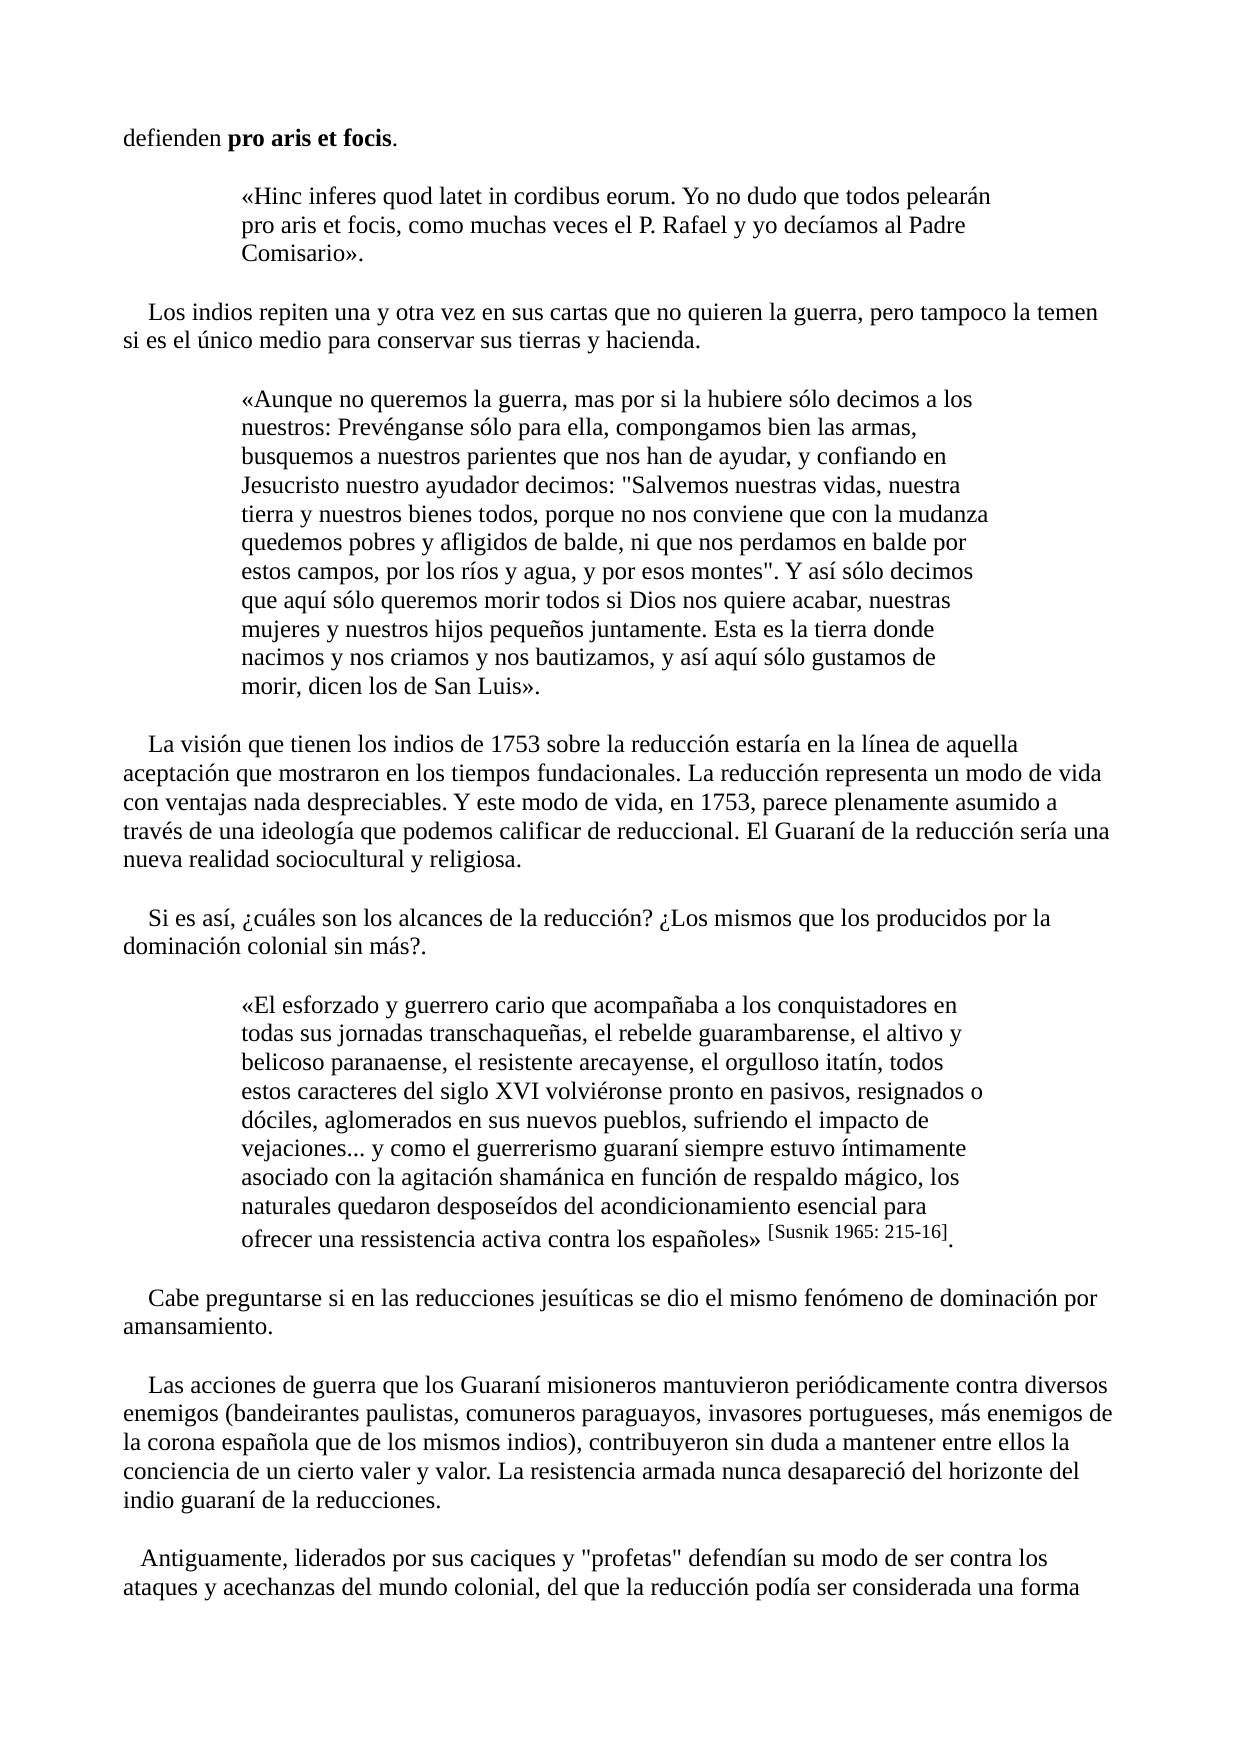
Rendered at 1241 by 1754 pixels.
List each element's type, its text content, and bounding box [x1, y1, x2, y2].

table_header defienden pro aris et focis. «Hinc inferes quod latet in cordibus eorum. Yo no dudo que todos pelearán pro aris et focis, como muchas veces el P. Rafael y yo decíamos al Padre Comisario». Los indios repiten una y otra vez en sus cartas que no quieren la guerra, pero tampoco la temen si es el único medio para conservar sus tierras y hacienda. «Aunque no queremos la guerra, mas por si la hubiere sólo decimos a los nuestros: Prevénganse sólo para ella, compongamos bien las armas, busquemos a nuestros parientes que nos han de ayudar, y confiando en Jesucristo nuestro ayudador decimos: "Salvemos nuestras vidas, nuestra tierra y nuestros bienes todos, porque no nos conviene que con la mudanza quedemos pobres y afligidos de balde, ni que nos perdamos en balde por estos campos, por los ríos y agua, y por esos montes". Y así sólo decimos que aquí sólo queremos morir todos si Dios nos quiere acabar, nuestras mujeres y nuestros hijos pequeños juntamente. Esta es la tierra donde nacimos y nos criamos y nos bautizamos, y así aquí sólo gustamos de morir, dicen los de San Luis». La visión que tienen los indios de 1753 sobre la reducción estaría en la línea de aquella aceptación que mostraron en los tiempos fundacionales. La reducción representa un modo de vida con ventajas nada despreciables. Y este modo de vida, en 1753, parece plenamente asumido a través de una ideología que podemos calificar de reduccional. El Guaraní de la reducción sería una nueva realidad sociocultural y religiosa. Si es así, ¿cuáles son los alcances de la reducción? ¿Los mismos que los producidos por la dominación colonial sin más?. «El esforzado y guerrero cario que acompañaba a los conquistadores en todas sus jornadas transchaqueñas, el rebelde guarambarense, el altivo y belicoso paranaense, el resistente arecayense, el orgulloso itatín, todos estos caracteres del siglo XVI volviéronse pronto en pasivos, resignados o dóciles, aglomerados en sus nuevos pueblos, sufriendo el impacto de vejaciones... y como el guerrerismo guaraní siempre estuvo íntimamente asociado con la agitación shamánica en función de respaldo mágico, los naturales quedaron desposeídos del acondicionamiento esencial para ofrecer una ressistencia activa contra los españoles» [Susnik 1965: 215-16]. Cabe preguntarse si en las reducciones jesuíticas se dio el mismo fenómeno de dominación por amansamiento. Las acciones de guerra que los Guaraní misioneros mantuvieron periódicamente contra diversos enemigos (bandeirantes paulistas, comuneros paraguayos, invasores portugueses, más enemigos de la corona española que de los mismos indios), contribuyeron sin duda a mantener entre ellos la conciencia de un cierto valer y valor. La resistencia armada nunca desapareció del horizonte del indio guaraní de la reducciones. Antiguamente, liderados por sus caciques y "profetas" defendían su modo de ser contra los ataques y acechanzas del mundo colonial, del que la reducción podía ser considerada una forma [118, 118, 1122, 1605]
